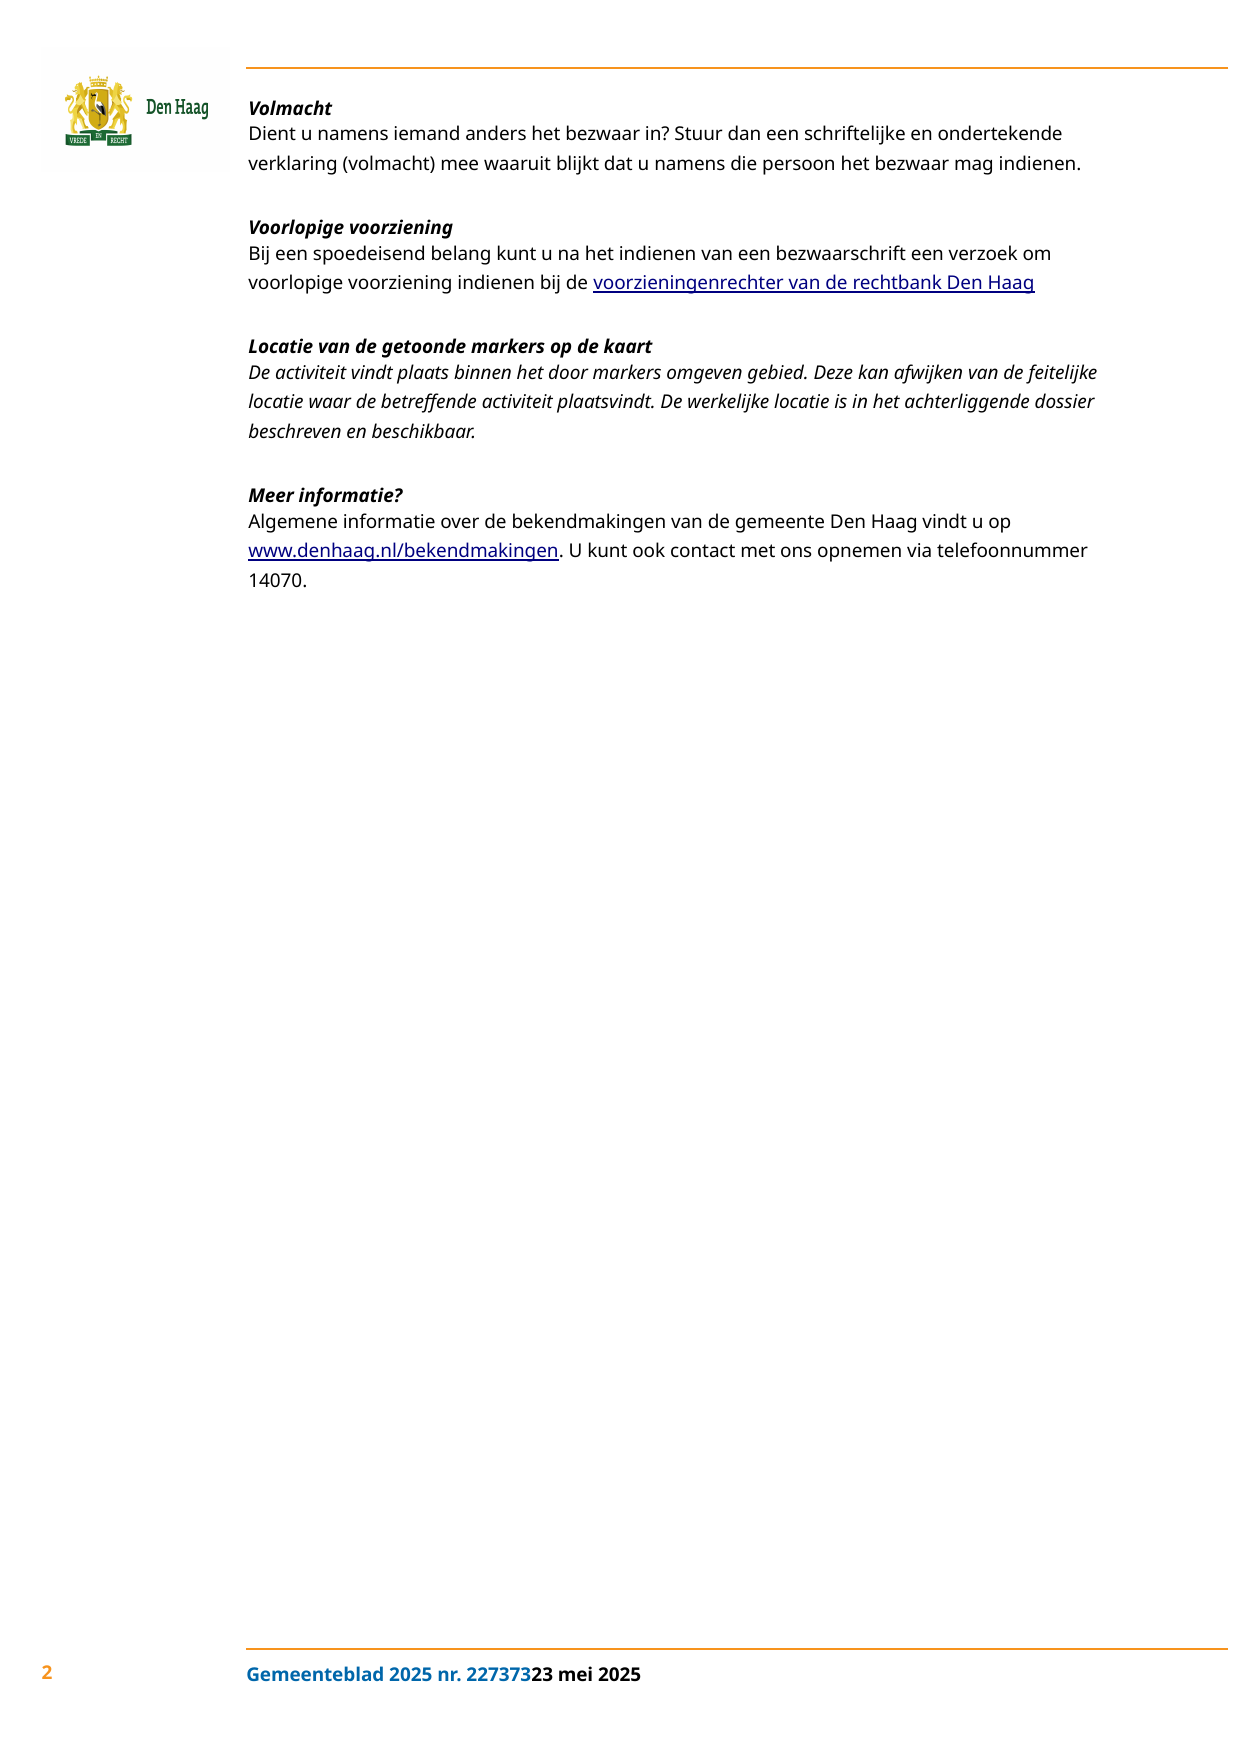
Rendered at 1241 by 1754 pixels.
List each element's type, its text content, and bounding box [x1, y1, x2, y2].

text Algemene informatie over de bekendmakingen van de gemeente Den Haag vindt u op www.denhaag.nl/bekendmakingen. U kunt ook contact met ons opnemen via telefoonnummer 14070. [248, 508, 1152, 593]
text Dient u namens iemand anders het bezwaar in? Stuur dan een schriftelijke en ondertekende verklaring (volmacht) mee waaruit blijkt dat u namens die persoon het bezwaar mag indienen. [248, 121, 1152, 176]
text Locatie van de getoonde markers op de kaart [248, 333, 1152, 359]
text Bij een spoedeisend belang kunt u na het indienen van een bezwaarschrift een verzoek om voorlopige voorziening indienen bij de voorzieningenrechter van de rechtbank Den Haag [248, 240, 1152, 295]
text Volmacht [248, 95, 1152, 121]
text De activiteit vindt plaats binnen het door markers omgeven gebied. Deze kan afwijken van de feitelijke locatie waar de betreffende activiteit plaatsvindt. De werkelijke locatie is in het achterliggende dossier beschreven en beschikbaar. [248, 359, 1152, 444]
text Voorlopige voorziening [248, 214, 1152, 240]
picture [41, 47, 231, 172]
text Meer informatie? [248, 482, 1152, 508]
